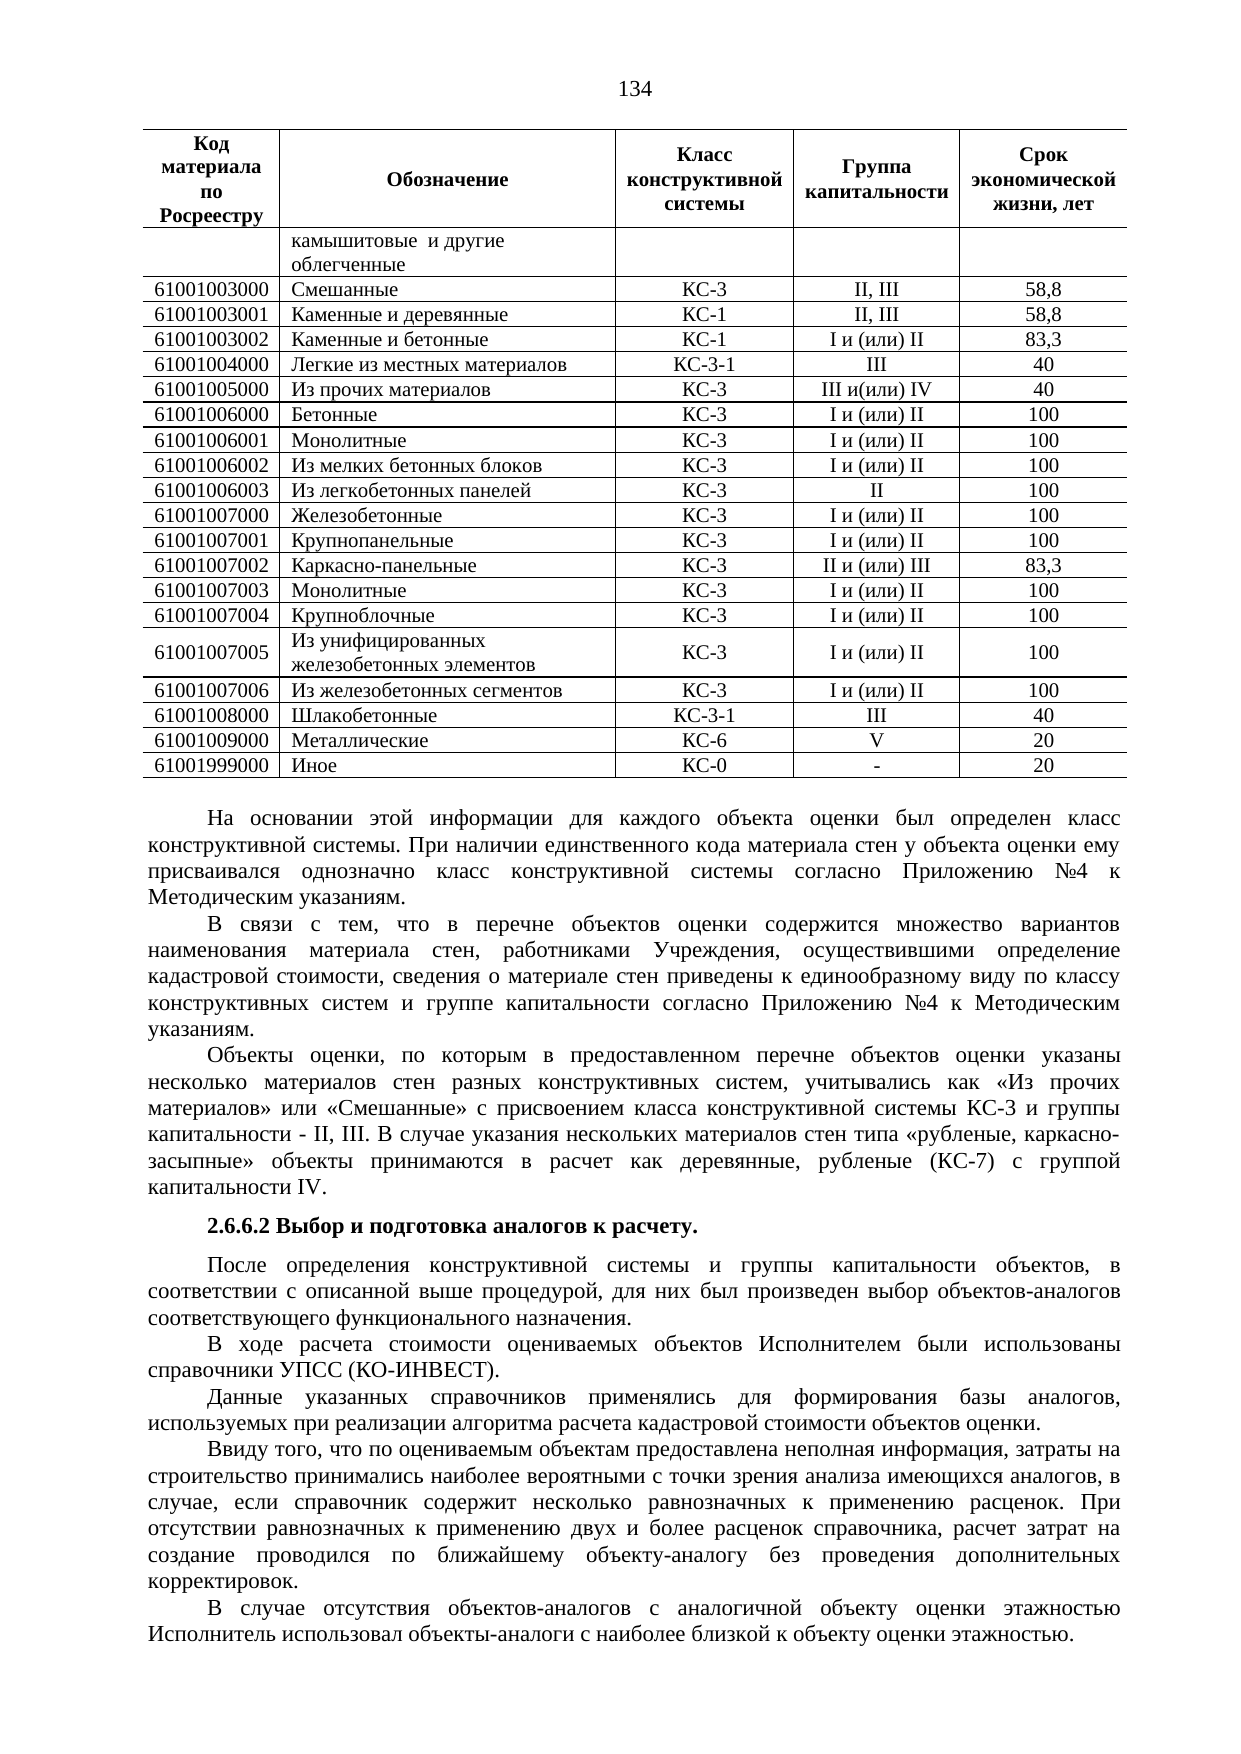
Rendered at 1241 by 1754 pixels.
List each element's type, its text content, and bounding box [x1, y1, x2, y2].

table_cell 61001007002 [143, 553, 279, 577]
table_cell 61001005000 [143, 377, 279, 401]
table_cell 61001004000 [143, 352, 279, 376]
table_cell 61001003000 [143, 277, 279, 301]
table_cell Бетонные [280, 403, 615, 426]
table_cell КС-3 [616, 503, 793, 527]
table_cell Из легкобетонных панелей [280, 478, 615, 502]
table_cell 61001006003 [143, 478, 279, 502]
table_cell [616, 228, 793, 276]
table_cell КС-3 [616, 528, 793, 552]
text На основании этой информации для каждого объекта оценки был определен класс конструктивной системы. При наличии единственного кода материала стен у объекта оценки ему присваивался однозначно класс конструктивной системы согласно Приложению №4 к Методическим указаниям. [148, 804, 1122, 910]
text Ввиду того, что по оцениваемым объектам предоставлена неполная информация, затраты на строительство принимались наиболее вероятными с точки зрения анализа имеющихся аналогов, в случае, если справочник содержит несколько равнозначных к применению расценок. При отсутствии равнозначных к применению двух и более расценок справочника, расчет затрат на создание проводился по ближайшему объекту-аналогу без проведения дополнительных корректировок. [148, 1435, 1122, 1593]
table_cell I и (или) II [794, 528, 959, 552]
table_cell КС-3 [616, 403, 793, 426]
table_cell 100 [960, 428, 1127, 452]
table_cell 61001007000 [143, 503, 279, 527]
table_cell КС-1 [616, 327, 793, 351]
table_header Группа капитальности [794, 130, 959, 227]
table_cell III и(или) IV [794, 377, 959, 401]
table_cell 61001999000 [143, 753, 279, 777]
table_cell Каркасно-панельные [280, 553, 615, 577]
table_cell КС-3 [616, 453, 793, 477]
table_cell КС-6 [616, 728, 793, 752]
table_cell [794, 228, 959, 276]
table_cell 100 [960, 578, 1127, 602]
table_cell I и (или) II [794, 428, 959, 452]
table_cell 83,3 [960, 553, 1127, 577]
table_cell камышитовые и другие облегченные [280, 228, 615, 276]
table_cell 61001003002 [143, 327, 279, 351]
table_cell 100 [960, 403, 1127, 426]
table_cell I и (или) II [794, 327, 959, 351]
table_cell КС-3 [616, 603, 793, 627]
table_cell V [794, 728, 959, 752]
table_cell 20 [960, 753, 1127, 777]
table_cell 100 [960, 503, 1127, 527]
table_cell КС-3 [616, 578, 793, 602]
text Данные указанных справочников применялись для формирования базы аналогов, используемых при реализации алгоритма расчета кадастровой стоимости объектов оценки. [148, 1383, 1122, 1435]
text В связи с тем, что в перечне объектов оценки содержится множество вариантов наименования материала стен, работниками Учреждения, осуществившими определение кадастровой стоимости, сведения о материале стен приведены к единообразному виду по классу конструктивных систем и группе капитальности согласно Приложению №4 к Методическим указаниям. [148, 910, 1122, 1041]
table_cell III [794, 703, 959, 727]
table_cell I и (или) II [794, 628, 959, 676]
title 2.6.6.2 Выбор и подготовка аналогов к расчету. [148, 1212, 1122, 1238]
table_cell I и (или) II [794, 453, 959, 477]
table_cell Металлические [280, 728, 615, 752]
table_cell Легкие из местных материалов [280, 352, 615, 376]
table_cell Каменные и деревянные [280, 302, 615, 326]
table_cell КС-3 [616, 277, 793, 301]
table_cell 61001008000 [143, 703, 279, 727]
table_cell 61001007005 [143, 628, 279, 676]
table_cell 61001007001 [143, 528, 279, 552]
table_cell 61001006002 [143, 453, 279, 477]
table_cell 100 [960, 453, 1127, 477]
text В ходе расчета стоимости оцениваемых объектов Исполнителем были использованы справочники УПСС (КО-ИНВЕСТ). [148, 1330, 1122, 1383]
table_header Код материала по Росреестру [143, 130, 279, 227]
table_cell Из мелких бетонных блоков [280, 453, 615, 477]
table_header Класс конструктивной системы [616, 130, 793, 227]
table_cell Каменные и бетонные [280, 327, 615, 351]
table_cell 61001007004 [143, 603, 279, 627]
table_cell КС-3 [616, 428, 793, 452]
table_cell КС-3 [616, 628, 793, 676]
table_cell 83,3 [960, 327, 1127, 351]
text Объекты оценки, по которым в предоставленном перечне объектов оценки указаны несколько материалов стен разных конструктивных систем, учитывались как «Из прочих материалов» или «Смешанные» с присвоением класса конструктивной системы КС-3 и группы капитальности - II, III. В случае указания нескольких материалов стен типа «рубленые, каркасно-засыпные» объекты принимаются в расчет как деревянные, рубленые (КС-7) с группой капитальности IV. [148, 1041, 1122, 1199]
table_cell КС-3 [616, 553, 793, 577]
table_cell Монолитные [280, 578, 615, 602]
table_cell I и (или) II [794, 503, 959, 527]
table_cell 40 [960, 377, 1127, 401]
table_cell 58,8 [960, 277, 1127, 301]
table_cell Иное [280, 753, 615, 777]
table_cell КС-0 [616, 753, 793, 777]
table_cell 58,8 [960, 302, 1127, 326]
table_cell [960, 228, 1127, 276]
table_cell 100 [960, 528, 1127, 552]
table_cell Крупноблочные [280, 603, 615, 627]
table_cell II, III [794, 277, 959, 301]
table_cell II и (или) III [794, 553, 959, 577]
table_cell КС-3-1 [616, 352, 793, 376]
table_cell - [794, 753, 959, 777]
table_cell 61001003001 [143, 302, 279, 326]
table_cell II [794, 478, 959, 502]
table_cell Крупнопанельные [280, 528, 615, 552]
table_cell 61001006000 [143, 403, 279, 426]
table_cell КС-3 [616, 377, 793, 401]
table_cell 40 [960, 352, 1127, 376]
table_cell [143, 228, 279, 276]
table_cell 100 [960, 678, 1127, 702]
table_cell Шлакобетонные [280, 703, 615, 727]
table_cell Из прочих материалов [280, 377, 615, 401]
table_cell 40 [960, 703, 1127, 727]
table_cell Железобетонные [280, 503, 615, 527]
table_cell I и (или) II [794, 578, 959, 602]
text После определения конструктивной системы и группы капитальности объектов, в соответствии с описанной выше процедурой, для них был произведен выбор объектов-аналогов соответствующего функционального назначения. [148, 1251, 1122, 1330]
table_cell Смешанные [280, 277, 615, 301]
table_cell 61001007003 [143, 578, 279, 602]
table_cell 61001006001 [143, 428, 279, 452]
table_cell I и (или) II [794, 403, 959, 426]
table_cell 100 [960, 478, 1127, 502]
table_cell I и (или) II [794, 678, 959, 702]
table_cell КС-3 [616, 678, 793, 702]
table_header Обозначение [280, 130, 615, 227]
table_cell КС-3-1 [616, 703, 793, 727]
table_cell Монолитные [280, 428, 615, 452]
table_cell III [794, 352, 959, 376]
text В случае отсутствия объектов-аналогов с аналогичной объекту оценки этажностью Исполнитель использовал объекты-аналоги с наиболее близкой к объекту оценки этажностью. [148, 1593, 1122, 1646]
table_cell 100 [960, 603, 1127, 627]
table_header Срок экономической жизни, лет [960, 130, 1127, 227]
table_cell 20 [960, 728, 1127, 752]
table_cell Из унифицированных железобетонных элементов [280, 628, 615, 676]
table_cell Из железобетонных сегментов [280, 678, 615, 702]
table_cell II, III [794, 302, 959, 326]
table_cell 100 [960, 628, 1127, 676]
table_cell КС-3 [616, 478, 793, 502]
table_cell 61001009000 [143, 728, 279, 752]
table_cell 61001007006 [143, 678, 279, 702]
table_cell КС-1 [616, 302, 793, 326]
table_cell I и (или) II [794, 603, 959, 627]
